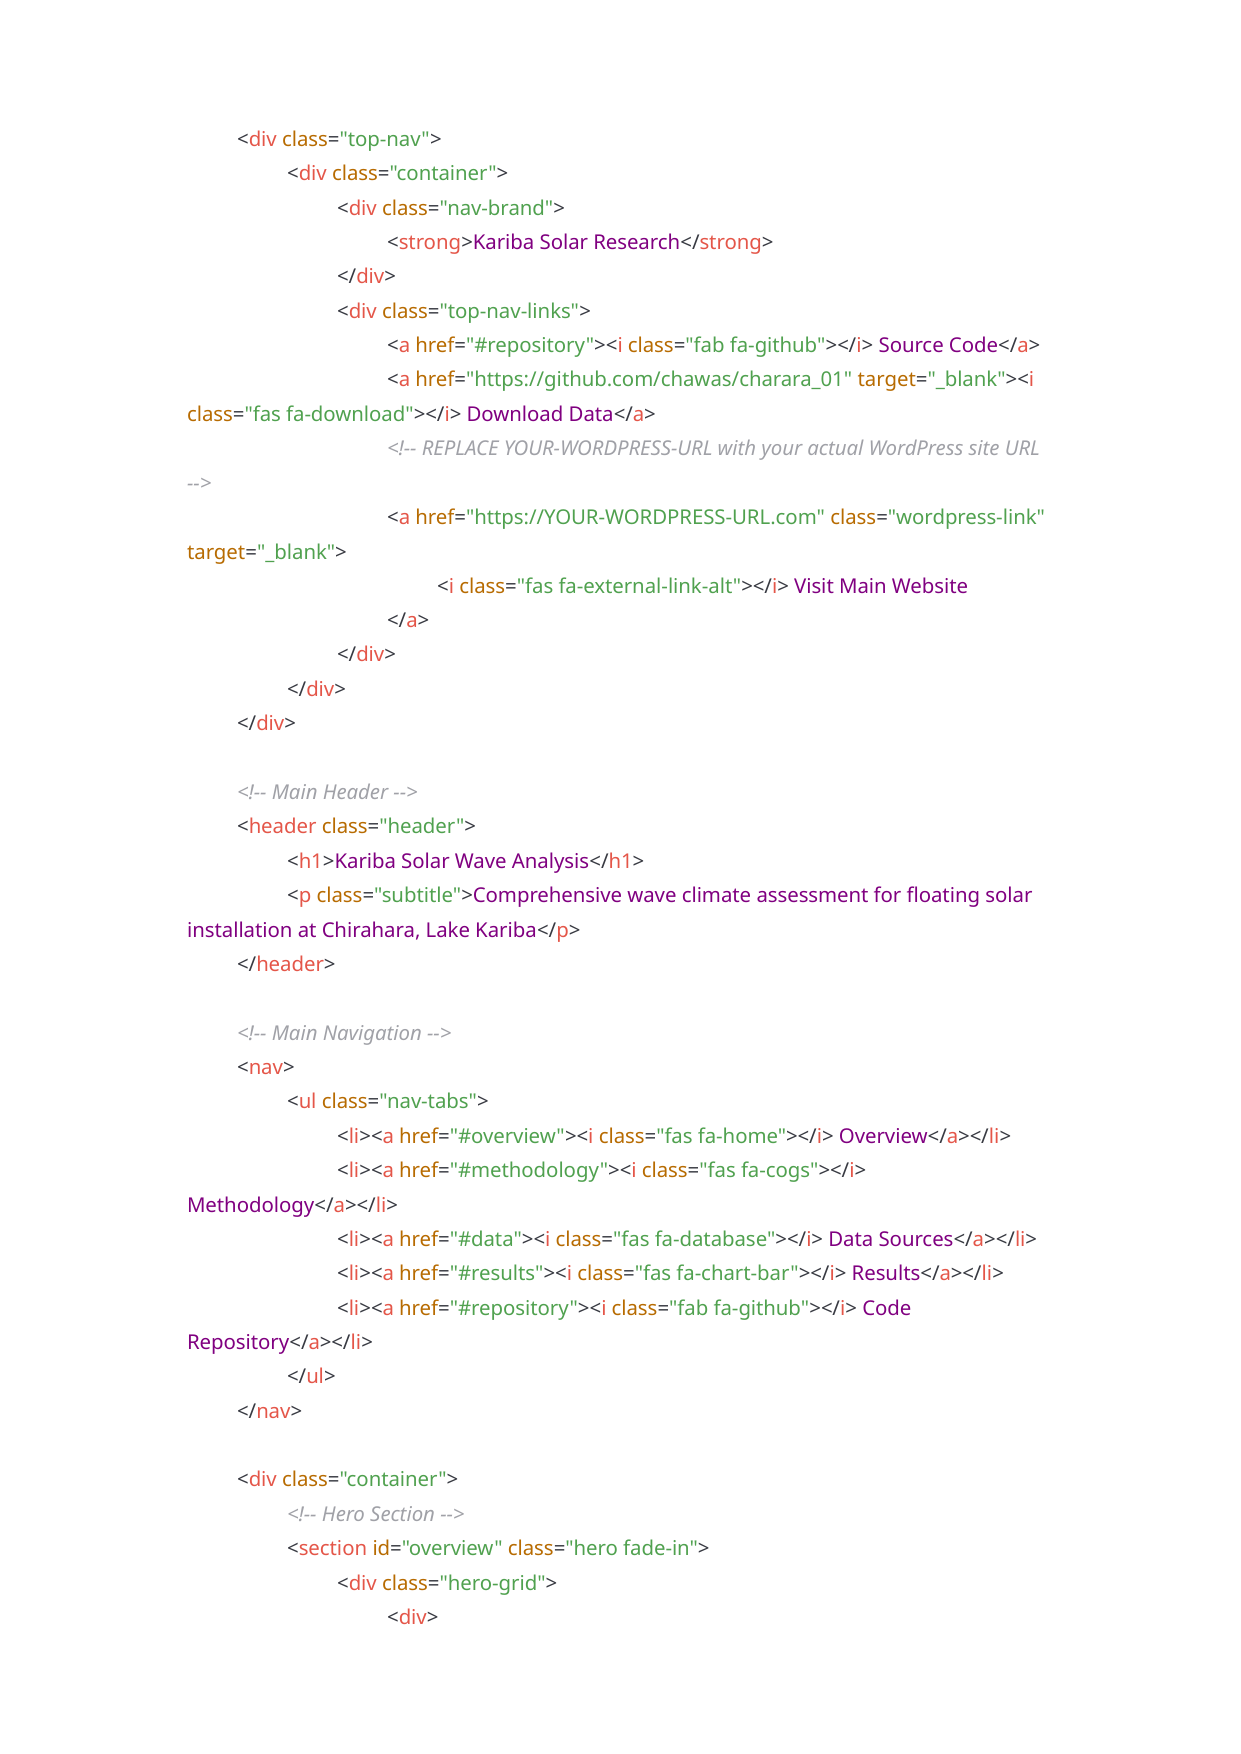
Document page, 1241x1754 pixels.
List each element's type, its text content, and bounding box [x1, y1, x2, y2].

text </nav> [187, 1390, 1053, 1424]
text <div class="container"> [187, 152, 1053, 187]
text <div class="top-nav-links"> [187, 290, 1053, 324]
text <div class="container"> [187, 1459, 1053, 1493]
text <li><a href="#data"><i class="fas fa-database"></i> Data Sources</a></li> [187, 1218, 1053, 1252]
text </a> [187, 599, 1053, 634]
text </div> [187, 256, 1053, 290]
text <section id="overview" class="hero fade-in"> [187, 1527, 1053, 1562]
text <div class="top-nav"> [187, 118, 1053, 152]
text <a href="#repository"><i class="fab fa-github"></i> Source Code</a> [187, 324, 1053, 359]
text <div class="hero-grid"> [187, 1562, 1053, 1596]
text <li><a href="#results"><i class="fas fa-chart-bar"></i> Results</a></li> [187, 1252, 1053, 1287]
text <!-- Hero Section --> [187, 1493, 1053, 1527]
text <li><a href="#overview"><i class="fas fa-home"></i> Overview</a></li> [187, 1115, 1053, 1149]
text <header class="header"> [187, 806, 1053, 840]
text <p class="subtitle">Comprehensive wave climate assessment for floating solar installation at Chirahara, Lake Kariba</p> [187, 874, 1053, 943]
text <a href="https://YOUR-WORDPRESS-URL.com" class="wordpress-link" target="_blank"> [187, 496, 1053, 565]
text </div> [187, 668, 1053, 702]
text <h1>Kariba Solar Wave Analysis</h1> [187, 840, 1053, 874]
text <li><a href="#repository"><i class="fab fa-github"></i> Code Repository</a></li> [187, 1287, 1053, 1356]
text </ul> [187, 1356, 1053, 1390]
text </div> [187, 634, 1053, 668]
text <!-- Main Header --> [187, 771, 1053, 806]
text <div> [187, 1596, 1053, 1631]
text </div> [187, 702, 1053, 737]
text <div class="nav-brand"> [187, 187, 1053, 221]
text <i class="fas fa-external-link-alt"></i> Visit Main Website [187, 565, 1053, 599]
text <nav> [187, 1046, 1053, 1081]
text <!-- Main Navigation --> [187, 1012, 1053, 1046]
text </header> [187, 943, 1053, 977]
text <ul class="nav-tabs"> [187, 1081, 1053, 1115]
text <strong>Kariba Solar Research</strong> [187, 221, 1053, 256]
text <!-- REPLACE YOUR-WORDPRESS-URL with your actual WordPress site URL --> [187, 427, 1053, 496]
text <a href="https://github.com/chawas/charara_01" target="_blank"><i class="fas fa-download"></i> Download Data</a> [187, 359, 1053, 427]
text <li><a href="#methodology"><i class="fas fa-cogs"></i> Methodology</a></li> [187, 1149, 1053, 1218]
